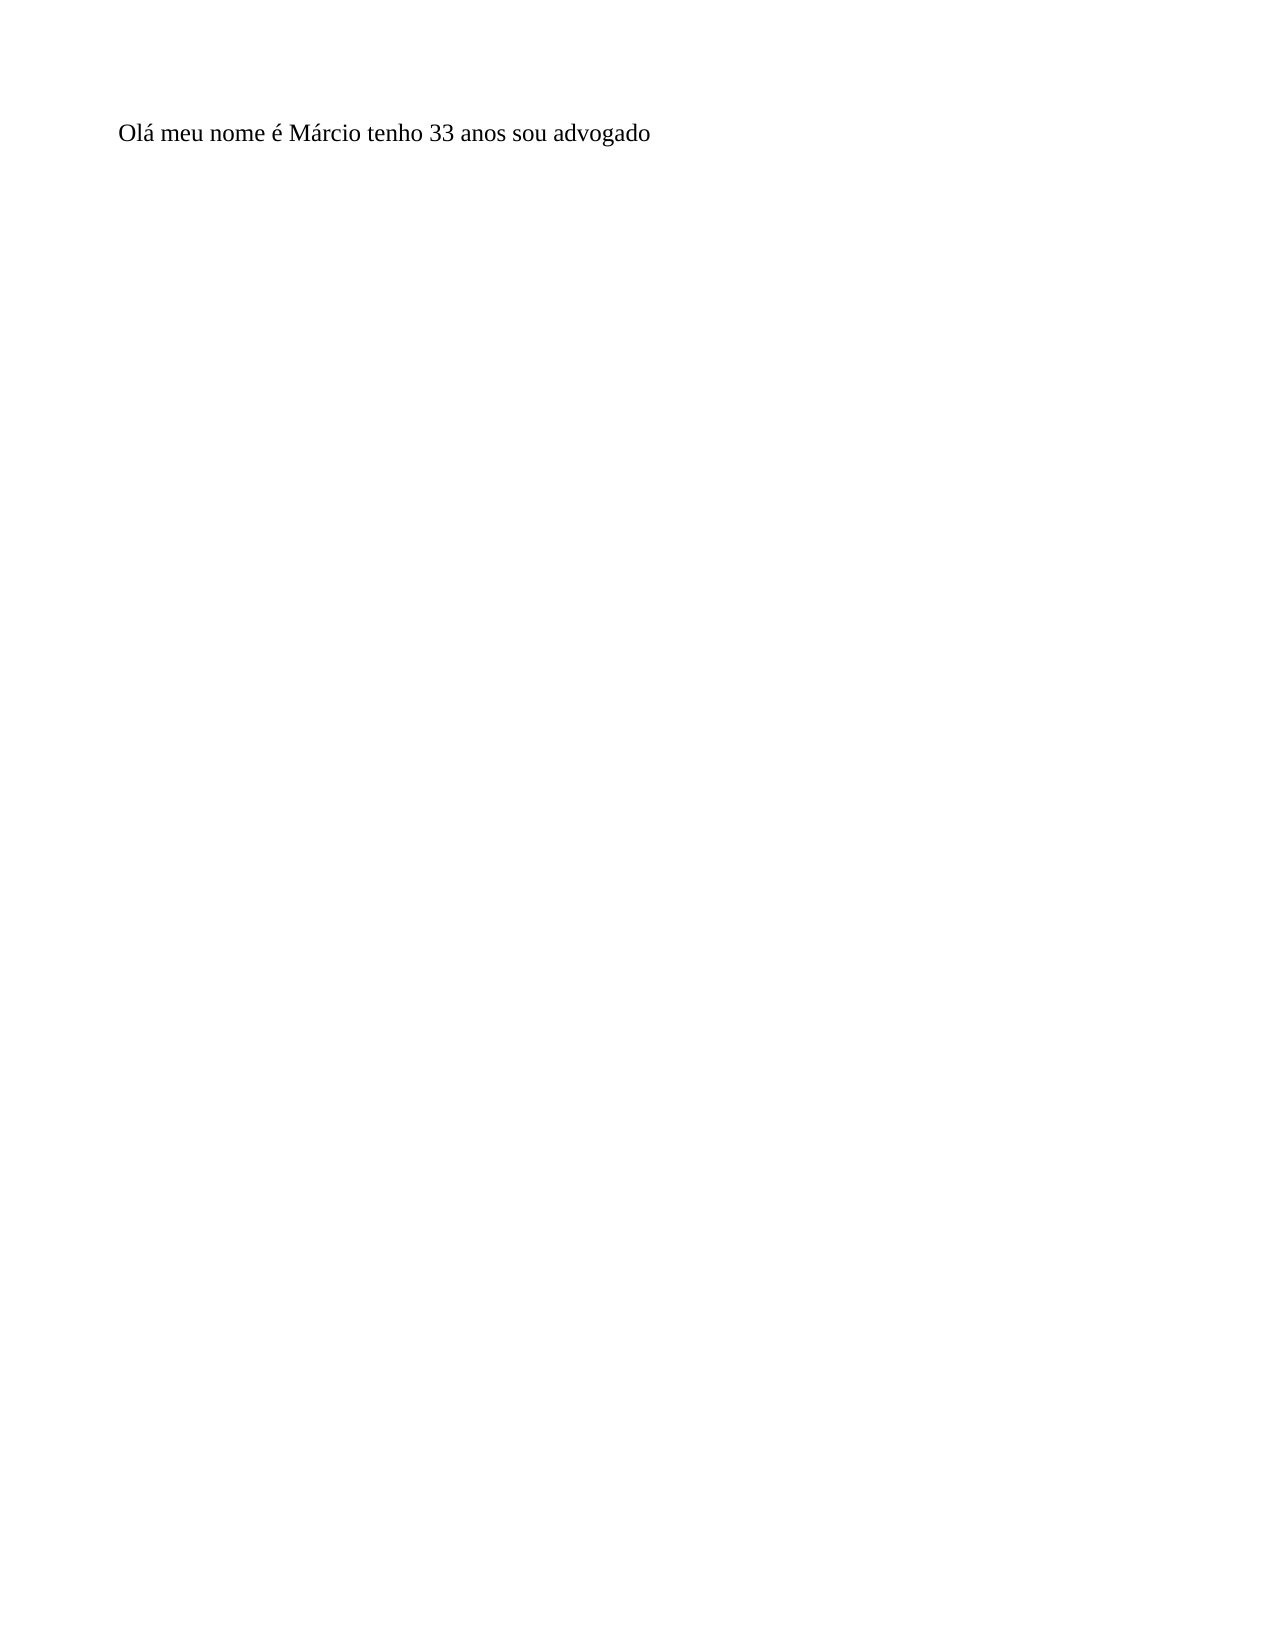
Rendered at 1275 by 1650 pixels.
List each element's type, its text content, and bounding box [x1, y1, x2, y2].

text Olá meu nome é Márcio tenho 33 anos sou advogado [118, 118, 1157, 147]
